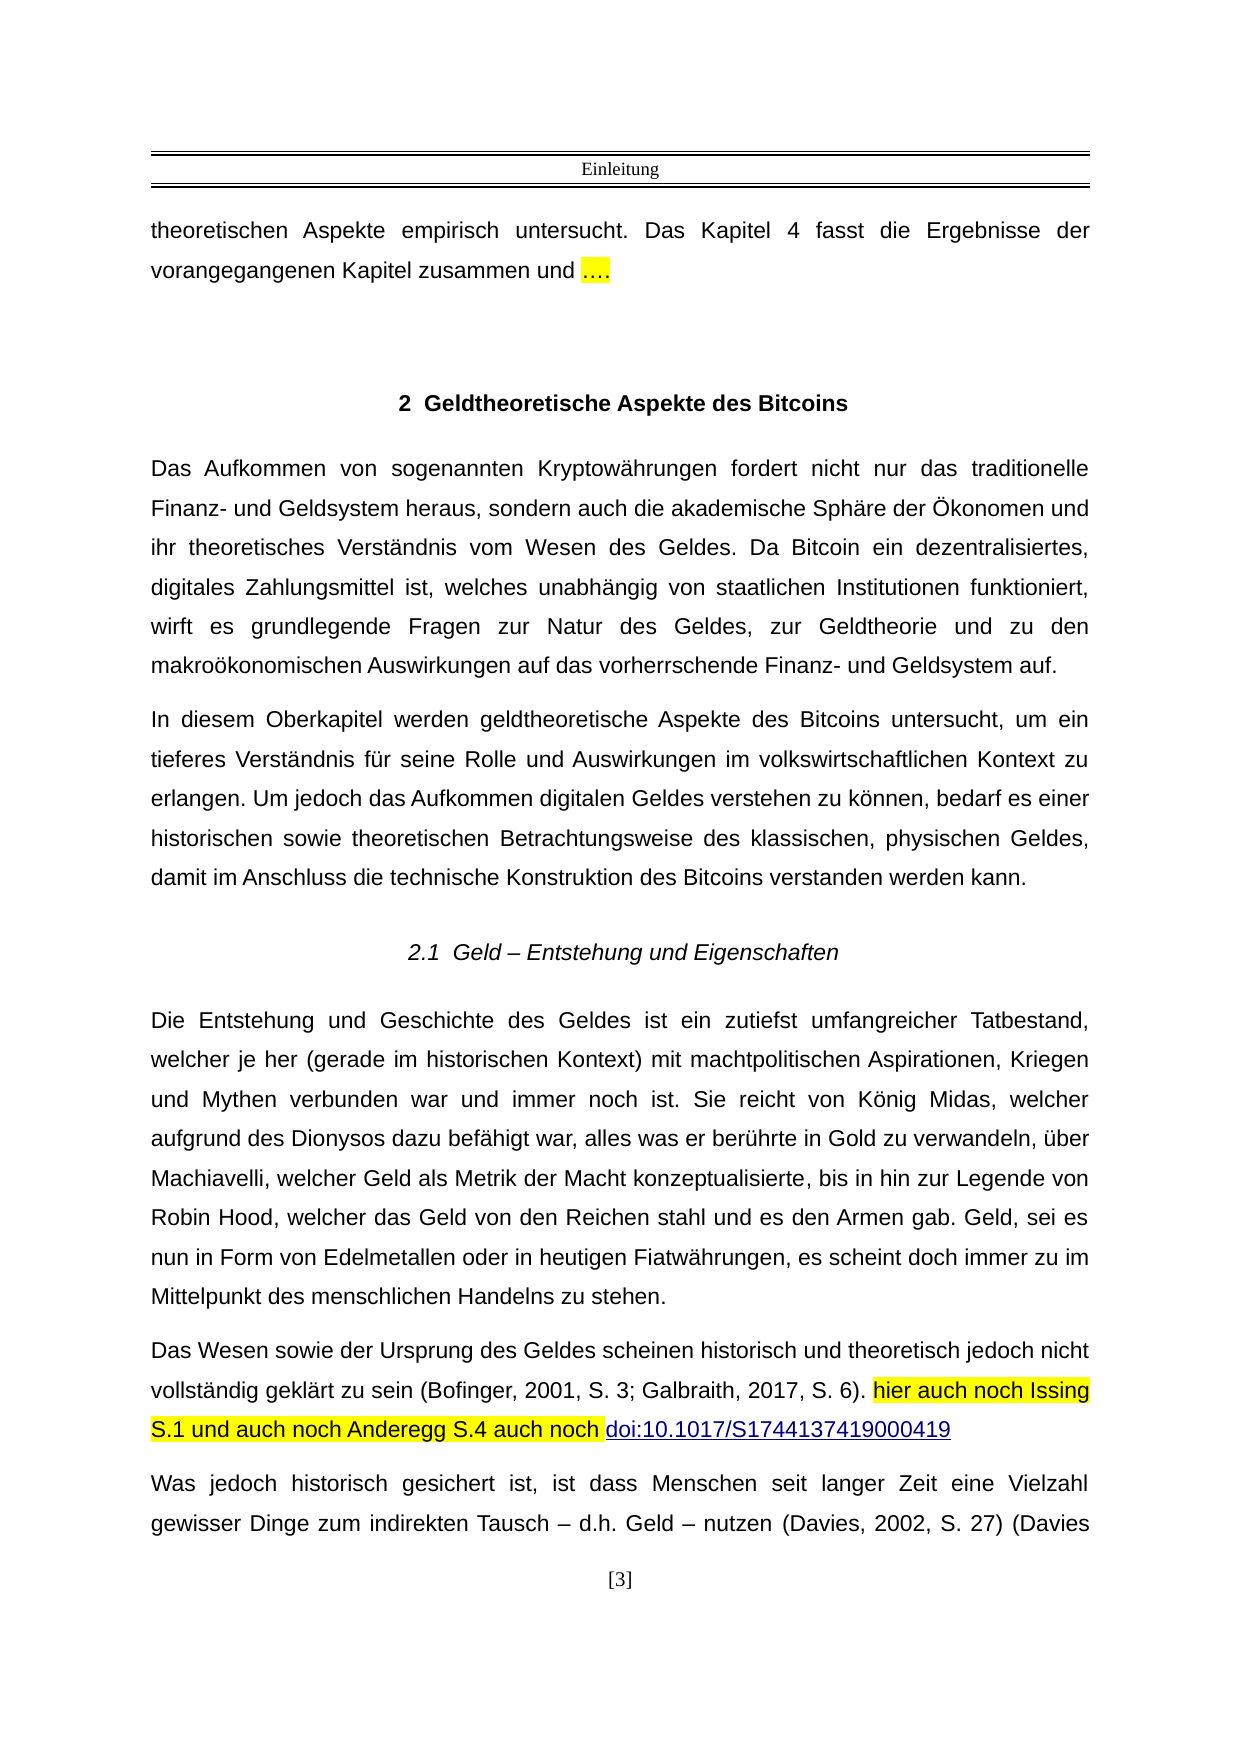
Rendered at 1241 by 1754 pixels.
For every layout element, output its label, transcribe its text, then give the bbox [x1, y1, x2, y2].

text Die Entstehung und Geschichte des Geldes ist ein zutiefst umfangreicher Tatbestand, welcher je her (gerade im historischen Kontext) mit machtpolitischen Aspirationen, Kriegen und Mythen verbunden war und immer noch ist. Sie reicht von König Midas, welcher aufgrund des Dionysos dazu befähigt war, alles was er berührte in Gold zu verwandeln, über Machiavelli, welcher Geld als Metrik der Macht konzeptualisierte, bis in hin zur Legende von Robin Hood, welcher das Geld von den Reichen stahl und es den Armen gab. Geld, sei es nun in Form von Edelmetallen oder in heutigen Fiatwährungen, es scheint doch immer zu im Mittelpunkt des menschlichen Handelns zu stehen. [151, 1007, 1090, 1309]
subtitle Geld – Entstehung und Eigenschaften [151, 939, 1090, 965]
text theoretischen Aspekte empirisch untersucht. Das Kapitel 4 fasst die Ergebnisse der vorangegangenen Kapitel zusammen und …. [151, 217, 1090, 283]
text Was jedoch historisch gesichert ist, ist dass Menschen seit langer Zeit eine Vielzahl gewisser Dinge zum indirekten Tausch – d.h. Geld – nutzen (Davies, 2002, S. 27) (Davies [151, 1470, 1090, 1536]
text Das Wesen sowie der Ursprung des Geldes scheinen historisch und theoretisch jedoch nicht vollständig geklärt zu sein (Bofinger, 2001, S. 3; Galbraith, 2017, S. 6). hier auch noch Issing S.1 und auch noch Anderegg S.4 auch noch doi:10.1017/S1744137419000419 [151, 1337, 1090, 1442]
text Das Aufkommen von sogenannten Kryptowährungen fordert nicht nur das traditionelle Finanz- und Geldsystem heraus, sondern auch die akademische Sphäre der Ökonomen und ihr theoretisches Verständnis vom Wesen des Geldes. Da Bitcoin ein dezentralisiertes, digitales Zahlungsmittel ist, welches unabhängig von staatlichen Institutionen funktioniert, wirft es grundlegende Fragen zur Natur des Geldes, zur Geldtheorie und zu den makroökonomischen Auswirkungen auf das vorherrschende Finanz- und Geldsystem auf. [151, 455, 1090, 679]
subtitle Geldtheoretische Aspekte des Bitcoins [151, 390, 1090, 416]
text In diesem Oberkapitel werden geldtheoretische Aspekte des Bitcoins untersucht, um ein tieferes Verständnis für seine Rolle und Auswirkungen im volkswirtschaftlichen Kontext zu erlangen. Um jedoch das Aufkommen digitalen Geldes verstehen zu können, bedarf es einer historischen sowie theoretischen Betrachtungsweise des klassischen, physischen Geldes, damit im Anschluss die technische Konstruktion des Bitcoins verstanden werden kann. [151, 706, 1090, 891]
